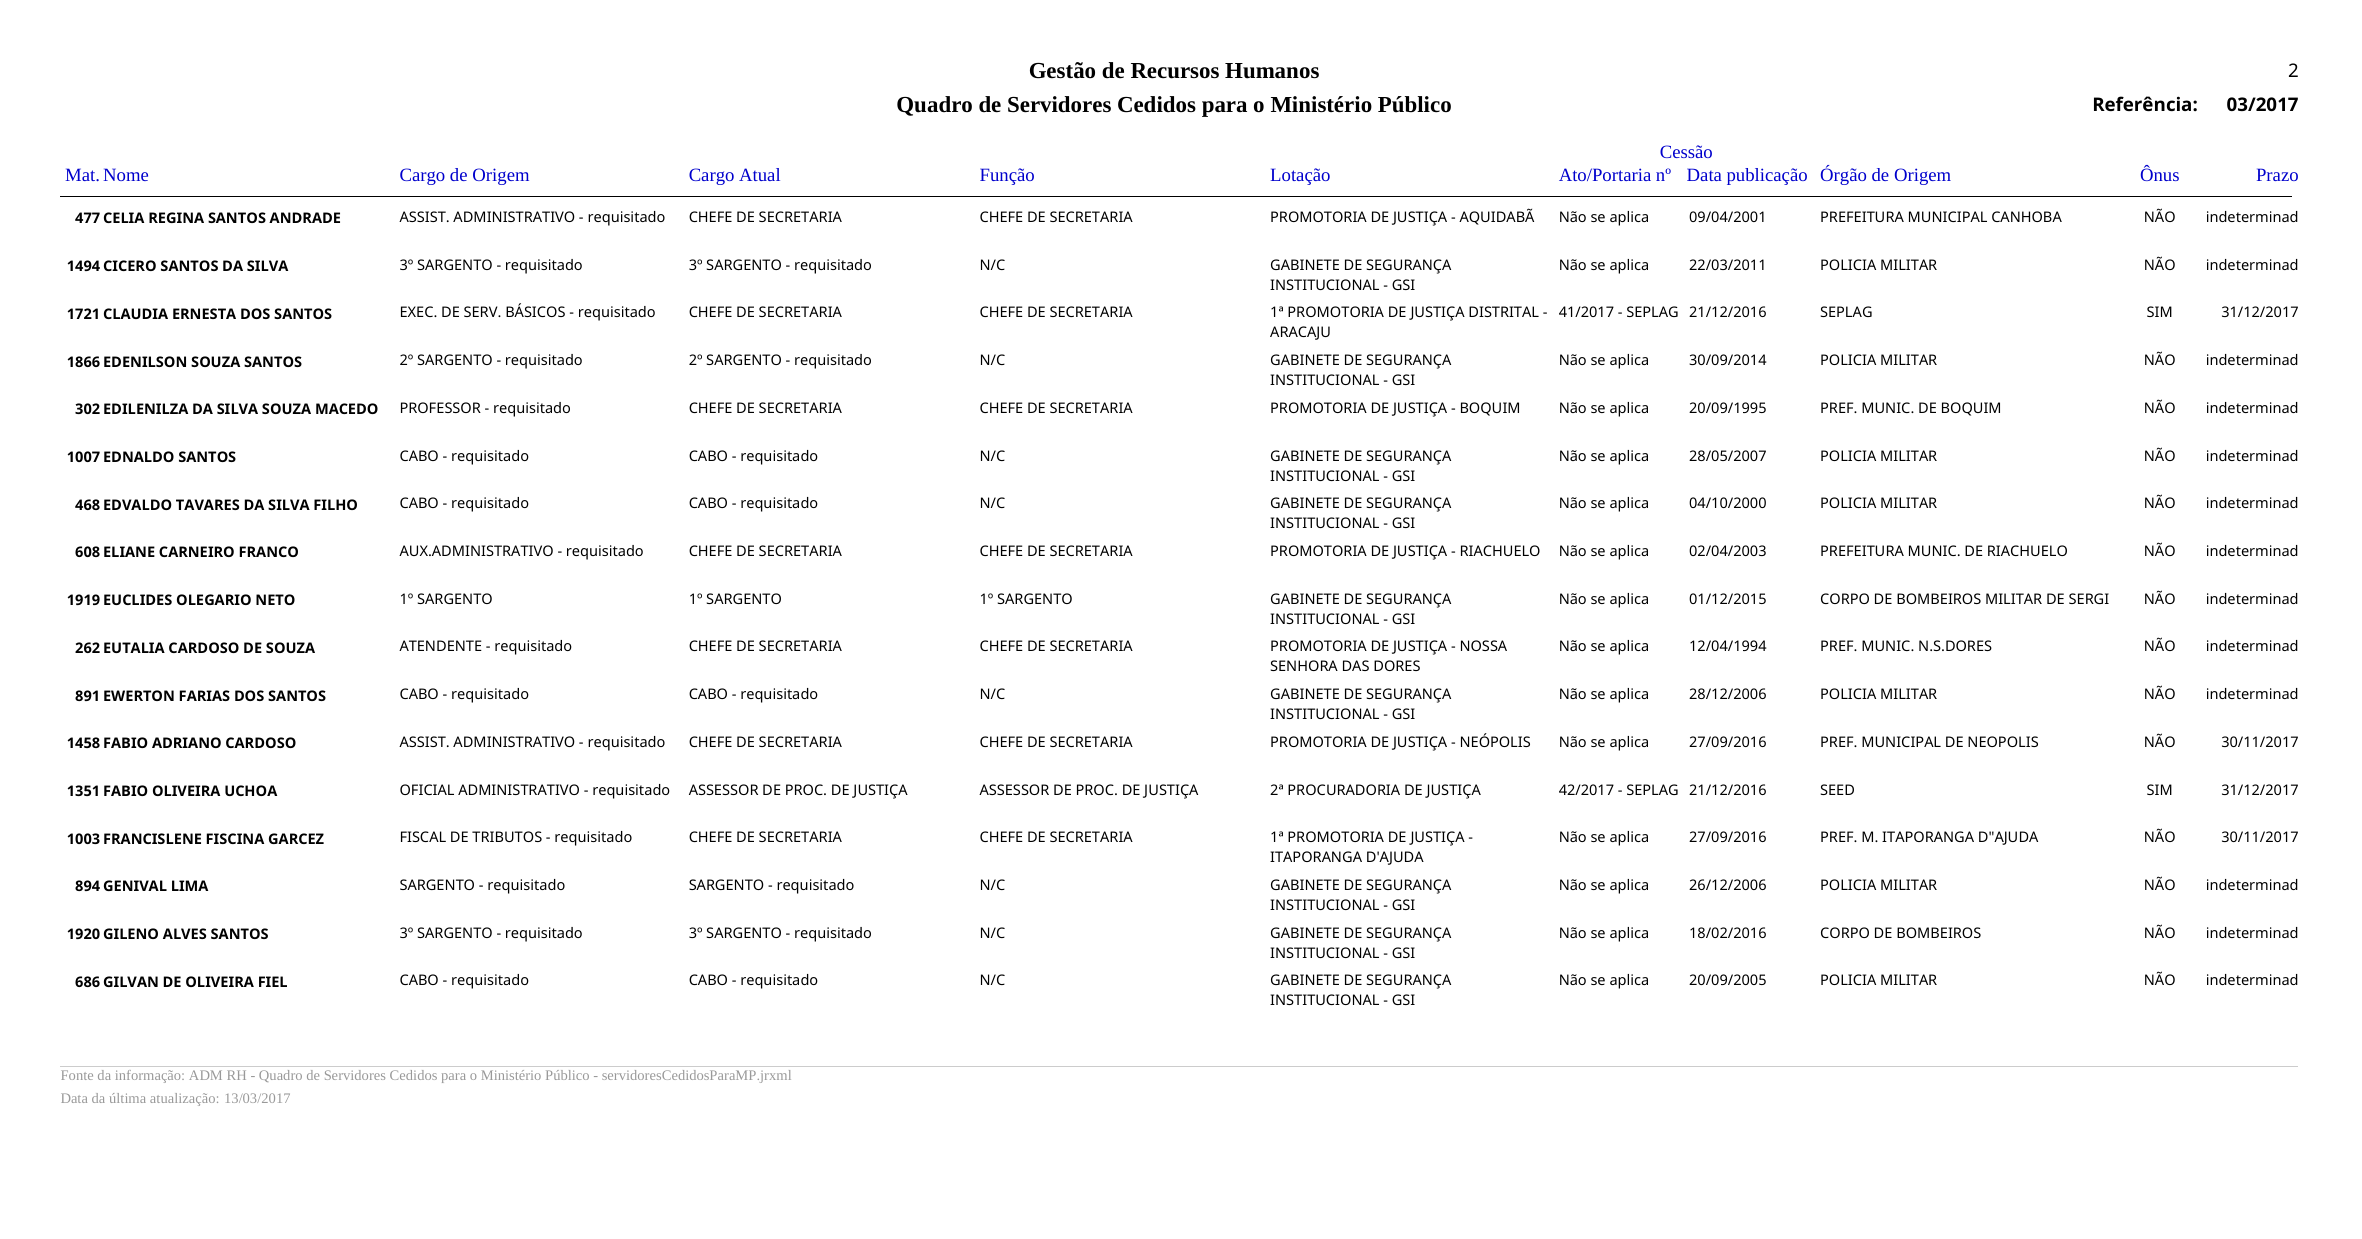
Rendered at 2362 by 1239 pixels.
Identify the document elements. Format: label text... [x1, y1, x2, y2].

table_cell [1814, 474, 1820, 490]
table_cell [0, 808, 12, 824]
table_cell [0, 617, 12, 633]
table_cell [0, 972, 12, 994]
table_cell [1270, 255, 1553, 301]
table_header GABINETE DE SEGURANÇA INSTITUCIONAL - GSI [1270, 445, 1553, 492]
table_cell Cessão [1555, 141, 1817, 163]
table_header 21/12/2016 [1689, 302, 1814, 326]
table_cell [12, 350, 100, 396]
table_cell [972, 474, 979, 490]
table_cell 1920 [12, 924, 100, 952]
table_header GABINETE DE SEGURANÇA INSTITUCIONAL - GSI [1270, 875, 1553, 921]
table_cell [683, 781, 688, 803]
table_cell [2200, 541, 2298, 587]
table_cell [2299, 590, 2361, 612]
table_cell [12, 857, 100, 873]
table_cell [2119, 493, 2200, 539]
table_cell 1007 [12, 447, 100, 475]
table_header CHEFE DE SECRETARIA [689, 207, 972, 253]
table_cell Lotação [1270, 164, 1553, 193]
table_cell [12, 905, 100, 921]
table_cell [1689, 708, 1814, 730]
table_cell [1814, 781, 1820, 803]
table_cell [1262, 351, 1270, 374]
table_header POLICIA MILITAR [1820, 350, 2119, 396]
table_cell [1553, 164, 1558, 193]
table_header N/C [979, 445, 1262, 492]
table_cell [393, 164, 399, 193]
table_cell EUTALIA CARDOSO DE SOUZA [103, 638, 393, 683]
table_cell [393, 331, 399, 347]
table_header 1º SARGENTO [979, 589, 1262, 635]
table_cell Ônus [2119, 164, 2200, 193]
table_header CHEFE DE SECRETARIA [689, 541, 972, 587]
table_cell [0, 951, 12, 967]
table_cell [103, 541, 393, 587]
table_cell [683, 712, 688, 729]
table_cell [2299, 495, 2361, 517]
table_cell [1814, 283, 1820, 299]
table_cell [1684, 256, 1689, 278]
table_cell [0, 638, 12, 660]
table_cell [2299, 164, 2361, 193]
table_cell [1262, 808, 1270, 824]
table_cell [1262, 712, 1270, 729]
table_cell [2299, 235, 2361, 252]
table_header GABINETE DE SEGURANÇA INSTITUCIONAL - GSI [1270, 493, 1553, 539]
table_cell [683, 569, 688, 586]
table_cell [972, 829, 979, 851]
table_cell 686 [12, 972, 100, 1000]
table_cell [103, 445, 393, 492]
table_cell [1559, 207, 1684, 253]
table_cell [1814, 638, 1820, 660]
table_header NÃO [2119, 207, 2200, 231]
table_cell [1814, 495, 1820, 517]
table_header 12/04/1994 [1689, 636, 1814, 660]
table_cell [1684, 495, 1689, 517]
table_cell [1684, 617, 1689, 633]
table_cell [683, 378, 688, 395]
table_cell [1684, 924, 1689, 946]
table_cell [1262, 638, 1270, 660]
table_cell [683, 474, 688, 490]
table_cell [979, 493, 1262, 539]
table_header Não se aplica [1559, 541, 1684, 568]
table_cell [2200, 903, 2298, 921]
table_cell [1262, 733, 1270, 756]
table_header Não se aplica [1559, 875, 1684, 902]
table_header CHEFE DE SECRETARIA [689, 398, 972, 444]
table_cell [1559, 663, 1684, 682]
table_cell [1684, 331, 1689, 347]
table_cell [2299, 283, 2361, 299]
table_cell [0, 164, 30, 193]
table_cell [0, 903, 12, 919]
table_cell [972, 712, 979, 729]
table_cell [1684, 733, 1689, 756]
table_cell [1262, 378, 1270, 395]
table_cell [0, 521, 12, 538]
table_cell [683, 399, 688, 422]
table_cell [2200, 398, 2298, 444]
table_cell [1814, 876, 1820, 899]
table_cell [1684, 208, 1689, 231]
table_cell [393, 447, 399, 469]
table_cell [683, 951, 688, 967]
table_cell [1262, 876, 1270, 899]
table_cell [2299, 447, 2361, 469]
table_cell [1262, 924, 1270, 946]
table_cell [1262, 781, 1270, 803]
table_cell EDNALDO SANTOS [103, 447, 393, 492]
table_cell [1553, 951, 1558, 967]
table_cell [2200, 617, 2298, 635]
table_cell [972, 999, 979, 1015]
table_cell [1270, 541, 1553, 587]
table_cell [683, 542, 688, 565]
table_cell [399, 207, 682, 253]
table_cell [2299, 91, 2361, 124]
table_header Não se aplica [1559, 493, 1684, 520]
table_cell [2119, 803, 2200, 826]
table_cell [683, 590, 688, 612]
table_cell Data publicação [1686, 164, 1811, 193]
table_cell [2200, 665, 2298, 682]
table_cell [0, 1090, 60, 1114]
table_cell [1684, 235, 1689, 252]
table_cell [1262, 474, 1270, 490]
table_header indeterminad [2200, 636, 2298, 665]
table_header Não se aplica [1559, 684, 1684, 711]
table_cell [689, 255, 972, 301]
table_header indeterminad [2200, 445, 2298, 474]
table_cell [1262, 760, 1270, 776]
table_cell [979, 302, 1262, 348]
table_cell [0, 781, 12, 803]
table_cell [972, 235, 979, 252]
table_cell [1689, 350, 1814, 396]
table_cell [393, 733, 399, 756]
table_cell Ato/Portaria nº [1559, 164, 1686, 193]
table_cell Data da última atualização: [60, 1090, 224, 1114]
table_cell [1262, 399, 1270, 422]
table_cell CELIA REGINA SANTOS ANDRADE [103, 208, 393, 253]
table_cell [972, 351, 979, 374]
table_cell [399, 541, 682, 587]
table_cell [1814, 617, 1820, 633]
table_cell [12, 207, 100, 253]
table_cell [1684, 999, 1689, 1015]
table_cell [1553, 474, 1558, 490]
table_cell [393, 351, 399, 374]
table_header indeterminad [2200, 970, 2298, 999]
table_cell [1553, 351, 1558, 374]
table_cell [2119, 708, 2200, 730]
table_header CABO - requisitado [689, 684, 972, 730]
table_header NÃO [2119, 970, 2200, 994]
table_cell [1262, 283, 1270, 299]
table_header N/C [979, 350, 1262, 396]
table_header 21/12/2016 [1689, 779, 1814, 803]
table_cell [1820, 541, 2119, 587]
table_cell Fonte da informação: ADM RH - Quadro de Servidores Cedidos para o Ministério Público - servidoresCedidosParaMP.jrxml [60, 1067, 2298, 1090]
table_cell [1262, 972, 1270, 994]
table_cell [393, 617, 399, 633]
table_cell [12, 398, 100, 444]
table_cell [972, 876, 979, 899]
table_cell [1814, 903, 1820, 919]
table_cell EDILENILZA DA SILVA SOUZA MACEDO [103, 399, 393, 444]
table_cell [2299, 951, 2361, 967]
table_cell [0, 855, 12, 872]
table_cell [972, 924, 979, 946]
table_header PREF. MUNIC. N.S.DORES [1820, 636, 2119, 683]
table_cell [979, 207, 1262, 253]
table_header CHEFE DE SECRETARIA [979, 302, 1262, 349]
table_cell [1684, 304, 1689, 326]
table_cell [2299, 685, 2361, 708]
table_cell [1262, 685, 1270, 708]
table_cell Referência: [2004, 91, 2198, 124]
table_cell [1553, 378, 1558, 395]
table_cell [1559, 398, 1684, 444]
table_header CABO - requisitado [689, 970, 972, 1016]
table_cell [683, 495, 688, 517]
table_header Não se aplica [1559, 255, 1684, 282]
table_header CHEFE DE SECRETARIA [979, 636, 1262, 683]
table_cell [1559, 302, 1684, 348]
table_cell [0, 235, 12, 252]
table_cell [12, 809, 100, 826]
table_cell [972, 808, 979, 824]
table_cell [2299, 304, 2361, 326]
table_cell [1553, 569, 1558, 586]
table_cell [0, 198, 2361, 207]
table_header SIM [2119, 302, 2200, 326]
table_header 30/11/2017 [2200, 827, 2298, 856]
table_header indeterminad [2200, 207, 2298, 235]
table_header NÃO [2119, 255, 2200, 278]
table_header CHEFE DE SECRETARIA [979, 732, 1262, 778]
table_header N/C [979, 493, 1262, 539]
table_header NÃO [2119, 923, 2200, 946]
table_cell [1262, 521, 1270, 538]
table_cell FABIO ADRIANO CARDOSO [103, 733, 393, 778]
table_cell [1262, 569, 1270, 586]
table_cell Órgão de Origem [1820, 164, 2119, 193]
table_header SARGENTO - requisitado [689, 875, 972, 921]
table_cell [393, 426, 399, 442]
table_cell [1553, 399, 1558, 422]
table_cell [2299, 57, 2361, 84]
table_cell [1553, 972, 1558, 994]
table_cell [1689, 946, 1814, 969]
table_cell CICERO SANTOS DA SILVA [103, 256, 393, 301]
table_header PREFEITURA MUNIC. DE RIACHUELO [1820, 541, 2119, 587]
table_cell [1820, 302, 2119, 348]
table_header CHEFE DE SECRETARIA [979, 827, 1262, 873]
table_header 1º SARGENTO [689, 589, 972, 635]
table_header POLICIA MILITAR [1820, 445, 2119, 492]
table_header PREF. MUNICIPAL DE NEOPOLIS [1820, 732, 2119, 778]
table_cell [0, 1016, 2361, 1066]
table_cell [1820, 207, 2119, 253]
table_header POLICIA MILITAR [1820, 875, 2119, 921]
table_cell [1559, 949, 1684, 969]
table_header 31/12/2017 [2200, 302, 2298, 331]
table_header 04/10/2000 [1689, 493, 1814, 517]
table_cell [1814, 331, 1820, 347]
table_header CABO - requisitado [399, 684, 682, 730]
table_cell [1262, 164, 1270, 193]
table_cell [0, 447, 12, 469]
table_cell [1262, 829, 1270, 851]
table_header ASSESSOR DE PROC. DE JUSTIÇA [689, 779, 972, 826]
table_header NÃO [2119, 493, 2200, 517]
table_cell [1814, 999, 1820, 1015]
table_header indeterminad [2200, 493, 2298, 522]
table_header POLICIA MILITAR [1820, 970, 2119, 1016]
table_cell [0, 208, 12, 231]
table_cell [683, 924, 688, 946]
table_cell [1262, 331, 1270, 347]
table_header indeterminad [2200, 684, 2298, 712]
table_cell [2119, 445, 2200, 492]
table_cell [2299, 617, 2361, 633]
table_cell [1814, 808, 1820, 824]
table_header CABO - requisitado [399, 493, 682, 539]
table_cell [979, 541, 1262, 587]
table_cell [2119, 207, 2200, 253]
table_header SEPLAG [1820, 302, 2119, 349]
table_cell [0, 141, 1555, 163]
table_cell [683, 638, 688, 660]
table_cell [2299, 733, 2361, 756]
table_header SEED [1820, 779, 2119, 826]
table_cell [393, 972, 399, 994]
table_cell [393, 665, 399, 681]
table_header CHEFE DE SECRETARIA [979, 207, 1262, 253]
table_cell [393, 876, 399, 899]
table_header GABINETE DE SEGURANÇA INSTITUCIONAL - GSI [1270, 350, 1553, 396]
table_cell [972, 426, 979, 442]
table_cell [103, 493, 393, 539]
table_cell [1270, 445, 1553, 492]
table_cell [1553, 447, 1558, 469]
table_cell 1003 [12, 829, 100, 857]
table_header 2º SARGENTO - requisitado [399, 350, 682, 396]
table_header Não se aplica [1559, 445, 1684, 472]
table_cell [2119, 756, 2200, 778]
table_cell EDENILSON SOUZA SANTOS [103, 351, 393, 396]
table_header FISCAL DE TRIBUTOS - requisitado [399, 827, 682, 873]
table_header 09/04/2001 [1689, 207, 1814, 231]
table_cell [0, 924, 12, 946]
table_cell [393, 590, 399, 612]
table_cell [1814, 972, 1820, 994]
table_cell [972, 331, 979, 347]
table_header GABINETE DE SEGURANÇA INSTITUCIONAL - GSI [1270, 970, 1553, 1016]
table_cell [972, 208, 979, 231]
table_cell [393, 495, 399, 517]
table_header 30/09/2014 [1689, 350, 1814, 374]
table_cell [972, 760, 979, 776]
table_cell [1553, 733, 1558, 756]
table_cell [1559, 255, 1684, 301]
table_cell [377, 1090, 2361, 1114]
table_cell [0, 590, 12, 612]
table_cell [103, 302, 393, 348]
table_cell [1262, 951, 1270, 967]
table_cell [683, 855, 688, 872]
table_cell [1684, 590, 1689, 612]
table_cell [1553, 208, 1558, 231]
table_cell [1553, 924, 1558, 946]
table_cell [1684, 521, 1689, 538]
table_cell [972, 638, 979, 660]
table_cell [972, 903, 979, 919]
table_header N/C [979, 923, 1262, 969]
table_cell [1689, 756, 1814, 778]
table_cell [393, 903, 399, 919]
table_header Não se aplica [1559, 350, 1684, 377]
table_cell [2200, 999, 2298, 1016]
table_cell [12, 493, 100, 539]
table_cell [1553, 235, 1558, 252]
table_header POLICIA MILITAR [1820, 684, 2119, 730]
table_header indeterminad [2200, 589, 2298, 617]
table_header NÃO [2119, 636, 2200, 660]
table_cell [1559, 806, 1684, 826]
table_cell Mat. [30, 164, 100, 193]
table_header NÃO [2119, 350, 2200, 374]
table_header CABO - requisitado [689, 493, 972, 539]
table_cell [2299, 474, 2361, 490]
table_cell [2119, 946, 2200, 969]
table_cell [2119, 398, 2200, 444]
table_cell 1494 [12, 256, 100, 284]
table_cell Gestão de Recursos Humanos [346, 57, 2002, 85]
table_cell [683, 808, 688, 824]
table_cell [0, 999, 12, 1015]
table_cell [2200, 856, 2298, 873]
table_header GABINETE DE SEGURANÇA INSTITUCIONAL - GSI [1270, 589, 1553, 635]
table_header ASSIST. ADMINISTRATIVO - requisitado [399, 732, 682, 778]
table_cell [12, 541, 100, 587]
table_cell [1814, 760, 1820, 776]
table_cell [1553, 304, 1558, 326]
table_cell [972, 283, 979, 299]
table_cell [1684, 685, 1689, 708]
table_cell [1684, 426, 1689, 442]
table_cell [1814, 351, 1820, 374]
table_cell [1689, 541, 1814, 587]
table_header CHEFE DE SECRETARIA [979, 398, 1262, 444]
table_cell [2119, 302, 2200, 348]
table_cell [972, 972, 979, 994]
table_cell [1270, 207, 1553, 253]
table_cell [1820, 445, 2119, 492]
table_header 20/09/1995 [1689, 398, 1814, 422]
table_cell [972, 951, 979, 967]
table_cell [1553, 685, 1558, 708]
table_cell [1553, 760, 1558, 776]
table_cell [1684, 474, 1689, 490]
table_header CHEFE DE SECRETARIA [689, 636, 972, 683]
table_cell [393, 569, 399, 586]
table_cell [2200, 350, 2298, 396]
table_cell [393, 712, 399, 729]
table_header Não se aplica [1559, 636, 1684, 663]
table_cell [2119, 541, 2200, 587]
table_header CABO - requisitado [399, 970, 682, 1016]
table_header CHEFE DE SECRETARIA [979, 541, 1262, 587]
table_cell [1559, 541, 1684, 587]
table_cell 262 [12, 638, 100, 666]
table_cell [2200, 808, 2298, 826]
table_cell [393, 760, 399, 776]
table_cell [1689, 851, 1814, 873]
table_header GABINETE DE SEGURANÇA INSTITUCIONAL - GSI [1270, 255, 1553, 301]
table_cell [1262, 542, 1270, 565]
table_cell Cargo de Origem [399, 164, 682, 193]
table_cell [393, 781, 399, 803]
table_cell FABIO OLIVEIRA UCHOA [103, 781, 393, 826]
table_cell [12, 1000, 100, 1016]
table_header Não se aplica [1559, 589, 1684, 616]
table_header 1ª PROMOTORIA DE JUSTIÇA - ITAPORANGA D'AJUDA [1270, 827, 1553, 873]
table_cell [1814, 733, 1820, 756]
table_cell 477 [12, 208, 100, 237]
table_cell [1559, 350, 1684, 396]
table_cell [1262, 855, 1270, 872]
table_cell 891 [12, 685, 100, 714]
table_header CHEFE DE SECRETARIA [689, 827, 972, 873]
table_cell [0, 542, 12, 565]
table_cell [689, 350, 972, 396]
table_cell [683, 283, 688, 299]
table_cell 1721 [12, 304, 100, 332]
table_header NÃO [2119, 445, 2200, 469]
table_header 30/11/2017 [2200, 732, 2298, 760]
table_cell [1814, 590, 1820, 612]
table_header Não se aplica [1559, 923, 1684, 949]
table_header CABO - requisitado [399, 445, 682, 492]
table_cell [2299, 760, 2361, 776]
table_cell [683, 256, 688, 278]
table_cell Nome [103, 164, 393, 193]
table_header GABINETE DE SEGURANÇA INSTITUCIONAL - GSI [1270, 684, 1553, 730]
table_header N/C [979, 255, 1262, 301]
table_header PREF. M. ITAPORANGA D"AJUDA [1820, 827, 2119, 873]
table_cell [1689, 302, 1814, 348]
table_cell [1553, 781, 1558, 803]
table_cell [979, 398, 1262, 444]
table_cell [683, 521, 688, 538]
table_cell [1814, 256, 1820, 278]
table_cell [1553, 283, 1558, 299]
table_cell [1559, 759, 1684, 778]
table_cell EWERTON FARIAS DOS SANTOS [103, 685, 393, 730]
table_cell [393, 924, 399, 946]
table_cell [972, 685, 979, 708]
table_cell [683, 876, 688, 899]
table_cell [2299, 378, 2361, 395]
table_cell [1814, 208, 1820, 231]
table_cell [972, 733, 979, 756]
table_cell [393, 283, 399, 299]
table_cell [689, 493, 972, 539]
table_header indeterminad [2200, 350, 2298, 378]
table_header 27/09/2016 [1689, 732, 1814, 756]
table_cell [1270, 398, 1553, 444]
table_cell [1553, 426, 1558, 442]
table_cell [1270, 302, 1553, 348]
table_header 01/12/2015 [1689, 589, 1814, 612]
table_cell [683, 447, 688, 469]
table_cell [972, 256, 979, 278]
table_cell [12, 445, 100, 492]
table_cell [1684, 876, 1689, 899]
table_cell [1689, 255, 1814, 301]
table_cell [2200, 302, 2298, 348]
table_cell [1553, 665, 1558, 681]
table_header EXEC. DE SERV. BÁSICOS - requisitado [399, 302, 682, 349]
table_cell [393, 829, 399, 851]
table_cell [1553, 495, 1558, 517]
table_header CORPO DE BOMBEIROS [1820, 923, 2119, 969]
table_cell [393, 951, 399, 967]
table_cell [393, 474, 399, 490]
table_cell [1553, 829, 1558, 851]
table_cell [2200, 493, 2298, 539]
table_cell [979, 445, 1262, 492]
table_cell [2299, 256, 2361, 278]
table_cell [2299, 208, 2361, 231]
table_cell [1814, 542, 1820, 565]
table_cell [2119, 612, 2200, 635]
table_cell [2119, 994, 2200, 1016]
table_cell [972, 304, 979, 326]
table_cell [683, 208, 688, 231]
table_cell [399, 445, 682, 492]
table_cell [1553, 331, 1558, 347]
table_cell [1684, 972, 1689, 994]
table_cell [1262, 304, 1270, 326]
table_cell [1262, 665, 1270, 681]
table_header Não se aplica [1559, 207, 1684, 234]
table_header AUX.ADMINISTRATIVO - requisitado [399, 541, 682, 587]
table_header NÃO [2119, 589, 2200, 612]
table_cell [1684, 829, 1689, 851]
table_cell [1262, 495, 1270, 517]
table_cell [393, 521, 399, 538]
table_header CHEFE DE SECRETARIA [689, 732, 972, 778]
table_cell [1689, 994, 1814, 1016]
table_cell [393, 208, 399, 231]
table_cell [1684, 781, 1689, 803]
table_cell [0, 495, 12, 517]
table_cell [393, 855, 399, 872]
table_cell [1684, 399, 1689, 422]
table_header N/C [979, 970, 1262, 1016]
table_cell [972, 855, 979, 872]
table_cell [683, 999, 688, 1015]
table_cell [2200, 445, 2298, 492]
table_cell [1684, 351, 1689, 374]
table_cell [1262, 208, 1270, 231]
table_cell [2200, 712, 2298, 730]
table_cell [2299, 426, 2361, 442]
table_header 28/05/2007 [1689, 445, 1814, 469]
table_cell [683, 351, 688, 374]
table_cell [2119, 255, 2200, 301]
table_header POLICIA MILITAR [1820, 493, 2119, 539]
table_cell [12, 952, 100, 969]
table_header 22/03/2011 [1689, 255, 1814, 278]
table_cell [683, 972, 688, 994]
table_cell [683, 733, 688, 756]
table_cell [2200, 951, 2298, 969]
table_cell Prazo [2200, 164, 2298, 193]
table_cell [683, 760, 688, 776]
table_cell [1820, 255, 2119, 301]
table_cell [0, 426, 12, 442]
table_cell [2119, 350, 2200, 396]
table_cell [12, 762, 100, 778]
table_cell [2299, 521, 2361, 538]
table_cell [0, 876, 12, 899]
table_cell [1684, 542, 1689, 565]
table_cell [1814, 855, 1820, 872]
table_cell [683, 829, 688, 851]
table_cell [399, 255, 682, 301]
table_cell [2299, 351, 2361, 374]
table_header 3º SARGENTO - requisitado [399, 255, 682, 301]
table_cell [972, 447, 979, 469]
table_cell [1262, 590, 1270, 612]
table_cell [1814, 712, 1820, 729]
table_cell [2299, 972, 2361, 994]
table_cell [393, 808, 399, 824]
table_cell [1684, 569, 1689, 586]
table_cell [1553, 638, 1558, 660]
table_cell 894 [12, 876, 100, 905]
table_cell Quadro de Servidores Cedidos para o Ministério Público [346, 91, 2002, 124]
table_cell [1684, 665, 1689, 681]
table_header N/C [979, 875, 1262, 921]
table_header 27/09/2016 [1689, 827, 1814, 851]
table_cell [972, 495, 979, 517]
table_cell [0, 1066, 60, 1090]
table_cell [1559, 445, 1684, 492]
table_header ASSIST. ADMINISTRATIVO - requisitado [399, 207, 682, 253]
table_cell [399, 350, 682, 396]
table_cell [1553, 876, 1558, 899]
table_cell [0, 125, 2361, 141]
table_cell [1559, 902, 1684, 921]
table_header N/C [979, 684, 1262, 730]
table_cell [2299, 331, 2361, 347]
table_cell [1689, 493, 1814, 539]
table_cell [683, 685, 688, 708]
table_cell [2299, 829, 2361, 851]
table_cell [0, 91, 346, 124]
table_cell 608 [12, 542, 100, 571]
table_cell [972, 164, 979, 193]
table_cell [2299, 781, 2361, 803]
table_cell [1689, 660, 1814, 682]
table_header Não se aplica [1559, 398, 1684, 425]
table_header PROMOTORIA DE JUSTIÇA - NEÓPOLIS [1270, 732, 1553, 778]
table_cell Cargo Atual [689, 164, 972, 193]
table_cell [2299, 1066, 2361, 1090]
table_cell [1559, 616, 1684, 635]
table_cell [103, 255, 393, 301]
table_cell [1814, 665, 1820, 681]
table_cell [0, 569, 12, 586]
table_cell Função [979, 164, 1262, 193]
table_cell [972, 378, 979, 395]
table_cell 1866 [12, 351, 100, 380]
table_cell [103, 207, 393, 253]
table_cell [393, 685, 399, 708]
table_cell [2299, 999, 2361, 1015]
table_cell [0, 351, 12, 374]
table_cell [1684, 712, 1689, 729]
table_header CABO - requisitado [689, 445, 972, 492]
table_cell [0, 283, 12, 299]
table_header 31/12/2017 [2200, 779, 2298, 808]
table_cell CLAUDIA ERNESTA DOS SANTOS [103, 304, 393, 349]
table_header NÃO [2119, 875, 2200, 899]
table_cell [1270, 493, 1553, 539]
table_cell [1553, 617, 1558, 633]
table_header Não se aplica [1559, 827, 1684, 854]
table_cell [1814, 447, 1820, 469]
table_cell [393, 378, 399, 395]
table_cell 1458 [12, 733, 100, 762]
table_cell [1684, 855, 1689, 872]
table_cell [683, 665, 688, 681]
table_header NÃO [2119, 684, 2200, 708]
table_header NÃO [2119, 827, 2200, 851]
table_cell [0, 733, 12, 756]
table_cell [393, 399, 399, 422]
table_header 26/12/2006 [1689, 875, 1814, 899]
table_cell [2299, 665, 2361, 681]
table_cell [0, 829, 12, 851]
table_cell [2119, 851, 2200, 873]
table_cell GILENO ALVES SANTOS [103, 924, 393, 969]
table_header Não se aplica [1559, 970, 1684, 997]
table_cell [1684, 447, 1689, 469]
table_header PROMOTORIA DE JUSTIÇA - BOQUIM [1270, 398, 1553, 444]
table_header 3º SARGENTO - requisitado [689, 923, 972, 969]
table_cell [103, 350, 393, 396]
table_cell [399, 493, 682, 539]
table_cell [1559, 997, 1684, 1016]
table_cell [683, 426, 688, 442]
table_cell [1553, 521, 1558, 538]
table_cell [1262, 903, 1270, 919]
table_cell [683, 235, 688, 252]
table_cell [1262, 235, 1270, 252]
table_cell 03/2017 [2200, 91, 2298, 124]
table_cell [0, 399, 12, 422]
table_cell FRANCISLENE FISCINA GARCEZ [103, 829, 393, 873]
table_cell [0, 665, 12, 681]
table_cell [689, 207, 972, 253]
table_cell [2299, 542, 2361, 565]
table_cell [1553, 855, 1558, 872]
table_cell [393, 304, 399, 326]
table_cell [2299, 399, 2361, 422]
table_cell GILVAN DE OLIVEIRA FIEL [103, 972, 393, 1016]
table_cell [0, 256, 12, 278]
table_header indeterminad [2200, 875, 2298, 903]
table_cell [1814, 685, 1820, 708]
table_cell [0, 685, 12, 708]
table_cell [2299, 569, 2361, 586]
table_header Não se aplica [1559, 732, 1684, 759]
table_cell [2299, 903, 2361, 919]
table_header 2º SARGENTO - requisitado [689, 350, 972, 396]
table_cell [393, 999, 399, 1015]
table_header 20/09/2005 [1689, 970, 1814, 994]
table_cell [1553, 542, 1558, 565]
table_cell [972, 617, 979, 633]
table_cell [1684, 283, 1689, 299]
table_cell [1553, 808, 1558, 824]
table_cell [689, 302, 972, 348]
table_header indeterminad [2200, 541, 2298, 569]
table_cell [1262, 256, 1270, 278]
table_header ASSESSOR DE PROC. DE JUSTIÇA [979, 779, 1262, 826]
table_header POLICIA MILITAR [1820, 255, 2119, 301]
table_cell [1817, 141, 2361, 163]
table_cell [12, 618, 100, 635]
table_header 42/2017 - SEPLAG [1559, 779, 1684, 806]
table_cell [1553, 590, 1558, 612]
table_cell [12, 714, 100, 730]
table_header 1º SARGENTO [399, 589, 682, 635]
table_cell [1559, 493, 1684, 539]
table_cell [1689, 398, 1814, 444]
table_cell [1689, 207, 1814, 253]
table_cell [972, 521, 979, 538]
table_cell [1814, 924, 1820, 946]
table_cell [1553, 999, 1558, 1015]
table_cell [979, 350, 1262, 396]
table_cell [1684, 951, 1689, 967]
table_cell [2200, 255, 2298, 301]
table_cell [1814, 235, 1820, 252]
table_header CORPO DE BOMBEIROS MILITAR DE SERGI [1820, 589, 2119, 635]
table_header GABINETE DE SEGURANÇA INSTITUCIONAL - GSI [1270, 923, 1553, 969]
table_header PREF. MUNIC. DE BOQUIM [1820, 398, 2119, 444]
table_cell [1684, 378, 1689, 395]
table_cell 468 [12, 495, 100, 523]
table_header NÃO [2119, 541, 2200, 565]
table_header 1ª PROMOTORIA DE JUSTIÇA DISTRITAL - ARACAJU [1270, 302, 1553, 349]
table_cell [0, 378, 12, 395]
table_cell 2 [2143, 57, 2298, 84]
table_cell ELIANE CARNEIRO FRANCO [103, 542, 393, 587]
table_cell [683, 331, 688, 347]
table_cell [0, 85, 2361, 91]
table_cell [1262, 426, 1270, 442]
table_header [0, 0, 2361, 57]
table_cell [2200, 760, 2298, 778]
table_cell [1814, 569, 1820, 586]
table_cell 13/03/2017 [224, 1090, 377, 1114]
table_header 02/04/2003 [1689, 541, 1814, 565]
table_cell [1820, 350, 2119, 396]
table_header PREFEITURA MUNICIPAL CANHOBA [1820, 207, 2119, 253]
table_cell [103, 398, 393, 444]
table_cell GENIVAL LIMA [103, 876, 393, 921]
table_cell 1351 [12, 781, 100, 809]
table_cell [1814, 829, 1820, 851]
table_cell [1270, 350, 1553, 396]
table_header indeterminad [2200, 398, 2298, 426]
table_cell [393, 256, 399, 278]
table_cell [2299, 855, 2361, 872]
table_cell [2002, 57, 2143, 84]
table_cell [689, 398, 972, 444]
table_header 3º SARGENTO - requisitado [689, 255, 972, 301]
table_cell [0, 57, 346, 84]
table_cell 1919 [12, 590, 100, 618]
table_cell [2119, 660, 2200, 682]
table_cell [399, 302, 682, 348]
table_cell [2119, 899, 2200, 921]
table_cell [1820, 493, 2119, 539]
table_cell EDVALDO TAVARES DA SILVA FILHO [103, 495, 393, 539]
table_cell [1684, 903, 1689, 919]
table_header 18/02/2016 [1689, 923, 1814, 946]
table_header 28/12/2006 [1689, 684, 1814, 708]
table_cell 302 [12, 399, 100, 428]
table_cell EUCLIDES OLEGARIO NETO [103, 590, 393, 635]
table_header NÃO [2119, 732, 2200, 756]
table_cell [683, 164, 688, 193]
table_cell [0, 474, 12, 490]
table_cell [12, 255, 100, 301]
table_cell [1684, 808, 1689, 824]
table_cell [399, 398, 682, 444]
table_cell [0, 331, 12, 347]
table_cell [1684, 760, 1689, 776]
table_header indeterminad [2200, 255, 2298, 283]
table_header 3º SARGENTO - requisitado [399, 923, 682, 969]
table_header PROMOTORIA DE JUSTIÇA - RIACHUELO [1270, 541, 1553, 587]
table_cell [0, 712, 12, 729]
table_cell [1689, 612, 1814, 635]
table_cell [683, 304, 688, 326]
table_cell [1553, 712, 1558, 729]
table_cell [1689, 803, 1814, 826]
table_header OFICIAL ADMINISTRATIVO - requisitado [399, 779, 682, 826]
table_cell [2200, 207, 2298, 253]
table_cell [0, 760, 12, 776]
table_cell [972, 590, 979, 612]
table_cell [683, 617, 688, 633]
table_cell [972, 569, 979, 586]
table_cell [1814, 378, 1820, 395]
table_cell [1559, 854, 1684, 873]
table_cell [1814, 521, 1820, 538]
table_cell [12, 302, 100, 348]
table_cell [1689, 445, 1814, 492]
table_cell [2299, 924, 2361, 946]
table_header SARGENTO - requisitado [399, 875, 682, 921]
table_cell [393, 235, 399, 252]
table_cell [12, 666, 100, 682]
table_cell [972, 781, 979, 803]
table_cell [972, 399, 979, 422]
table_cell [1814, 304, 1820, 326]
table_header ATENDENTE - requisitado [399, 636, 682, 683]
table_header PROMOTORIA DE JUSTIÇA - AQUIDABÃ [1270, 207, 1553, 253]
table_cell [972, 665, 979, 681]
table_cell [1814, 426, 1820, 442]
table_header NÃO [2119, 398, 2200, 422]
table_cell [0, 304, 12, 326]
table_cell [1559, 711, 1684, 730]
table_cell [1262, 447, 1270, 469]
table_header PROMOTORIA DE JUSTIÇA - NOSSA SENHORA DAS DORES [1270, 636, 1553, 683]
table_cell [689, 445, 972, 492]
table_cell [972, 542, 979, 565]
table_cell [683, 903, 688, 919]
table_cell [1684, 638, 1689, 660]
table_cell [1820, 398, 2119, 444]
table_header CHEFE DE SECRETARIA [689, 302, 972, 349]
table_cell [1553, 256, 1558, 278]
table_cell [1814, 399, 1820, 422]
table_cell [2299, 876, 2361, 899]
table_cell [393, 638, 399, 660]
table_cell [2299, 808, 2361, 824]
table_cell [1814, 951, 1820, 967]
table_cell [1689, 899, 1814, 921]
table_header 41/2017 - SEPLAG [1559, 302, 1684, 329]
table_cell [1262, 617, 1270, 633]
table_cell [1811, 164, 1820, 193]
table_cell [1262, 999, 1270, 1015]
table_cell [979, 255, 1262, 301]
table_cell [1553, 903, 1558, 919]
table_cell [2299, 712, 2361, 729]
table_header indeterminad [2200, 923, 2298, 951]
table_cell [2299, 638, 2361, 660]
table_cell [689, 541, 972, 587]
table_header 2ª PROCURADORIA DE JUSTIÇA [1270, 779, 1553, 826]
table_header SIM [2119, 779, 2200, 803]
table_cell [393, 542, 399, 565]
table_header PROFESSOR - requisitado [399, 398, 682, 444]
